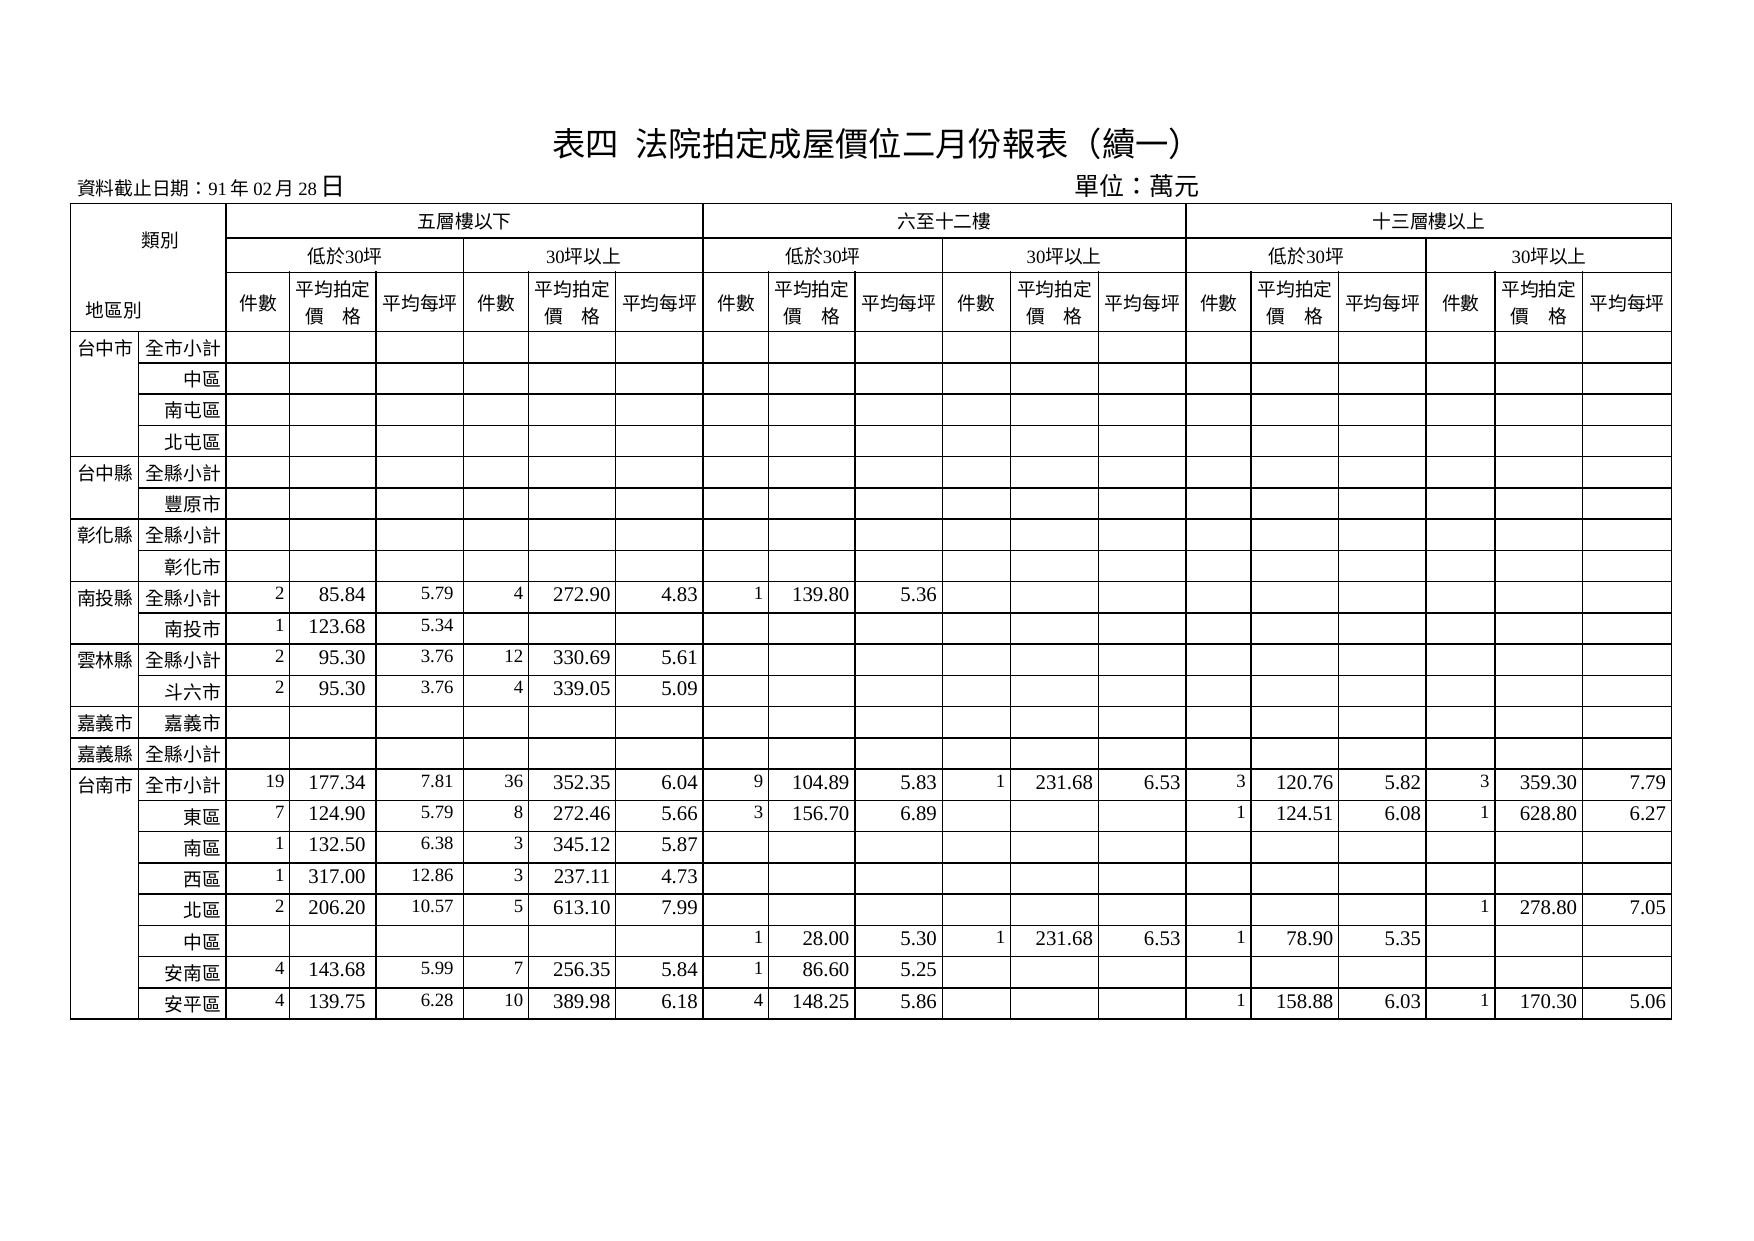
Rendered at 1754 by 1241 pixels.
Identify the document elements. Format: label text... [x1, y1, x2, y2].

table_cell [71, 550, 138, 581]
table_cell 5.09 [616, 676, 702, 706]
table_cell [856, 395, 942, 424]
table_cell 3 [1427, 770, 1494, 799]
table_cell [1187, 520, 1250, 549]
table_cell 平均拍定價 格 [1252, 273, 1338, 331]
table_cell [856, 332, 942, 362]
table_cell [616, 489, 702, 518]
table_cell 317.00 [290, 864, 375, 893]
table_cell 4.73 [616, 864, 702, 893]
table_cell 平均每坪 [856, 273, 942, 331]
table_cell 30坪以上 [464, 239, 702, 271]
table_cell [856, 489, 942, 518]
table_cell [71, 893, 138, 924]
table_cell [71, 612, 138, 643]
table_cell [1583, 739, 1671, 768]
table_cell [1427, 832, 1494, 862]
table_cell 330.69 [529, 645, 615, 674]
table_cell 台中市 [71, 332, 138, 362]
table_cell 8 [464, 801, 528, 831]
table_cell [769, 645, 854, 674]
table_cell [704, 676, 768, 706]
table_cell [290, 364, 375, 393]
table_cell [856, 551, 942, 581]
table_cell 4 [464, 582, 528, 612]
table_cell 78.90 [1252, 926, 1338, 956]
table_cell [1339, 864, 1425, 893]
table_cell [290, 426, 375, 456]
table_cell [1011, 364, 1098, 393]
table_cell 中區 [139, 926, 225, 956]
table_cell [290, 707, 375, 737]
table_cell 件數 [704, 273, 768, 331]
table_cell 平均拍定價 格 [529, 273, 615, 331]
table_cell 1 [1187, 989, 1250, 1018]
table_cell [377, 707, 463, 737]
table_cell [1496, 645, 1582, 674]
table_cell 4 [227, 989, 289, 1018]
table_cell [1496, 864, 1582, 893]
table_cell 低於30坪 [704, 239, 942, 271]
table_cell [943, 582, 1010, 612]
table_cell 10.57 [377, 895, 463, 924]
table_cell [71, 831, 138, 862]
table_cell 231.68 [1011, 926, 1098, 956]
table_cell [1339, 426, 1425, 456]
table_cell [1187, 551, 1250, 581]
table_cell [227, 457, 289, 487]
table_cell [769, 707, 854, 737]
table_cell 平均拍定價 格 [290, 273, 375, 331]
table_cell [769, 895, 854, 924]
table_cell 143.68 [290, 957, 375, 987]
table_cell [464, 551, 528, 581]
table_cell [704, 395, 768, 424]
table_cell [1252, 957, 1338, 987]
table_cell 7.05 [1583, 895, 1671, 924]
table_cell 低於30坪 [1187, 239, 1425, 271]
table_cell 6.38 [377, 832, 463, 862]
table_cell [529, 395, 615, 424]
table_cell 6.53 [1099, 926, 1185, 956]
table_cell [1187, 457, 1250, 487]
table_cell [1252, 364, 1338, 393]
table_cell 6.03 [1339, 989, 1425, 1018]
table_cell [1496, 332, 1582, 362]
table_cell 1 [704, 957, 768, 987]
table_cell 全縣小計 [139, 739, 225, 768]
text 表四 法院拍定成屋價位二月份報表（續一） [77, 118, 1677, 166]
table_cell 272.90 [529, 582, 615, 612]
table_cell 177.34 [290, 770, 375, 799]
table_cell [1496, 832, 1582, 862]
table_cell [1099, 957, 1185, 987]
table_cell [377, 489, 463, 518]
table_cell [529, 551, 615, 581]
table_cell 6.04 [616, 770, 702, 799]
table_cell [1099, 332, 1185, 362]
table_cell [290, 926, 375, 956]
table_cell 389.98 [529, 989, 615, 1018]
table_cell 1 [943, 926, 1010, 956]
table_cell [769, 364, 854, 393]
table_cell 南區 [139, 832, 225, 862]
table_cell [616, 457, 702, 487]
table_cell [616, 926, 702, 956]
table_cell 低於30坪 [227, 239, 463, 271]
table_cell [290, 489, 375, 518]
table_cell 平均拍定價 格 [769, 273, 854, 331]
table_cell [1187, 582, 1250, 612]
table_cell [856, 739, 942, 768]
table_cell [1252, 520, 1338, 549]
table_cell 3.76 [377, 676, 463, 706]
table_cell [943, 520, 1010, 549]
table_cell [1011, 582, 1098, 612]
table_cell [1187, 739, 1250, 768]
table_cell 5.79 [377, 582, 463, 612]
table_cell [616, 551, 702, 581]
table_cell [377, 926, 463, 956]
table_cell [1583, 864, 1671, 893]
table_cell 雲林縣 [71, 645, 138, 674]
table_cell [1427, 332, 1494, 362]
table_cell 件數 [227, 273, 289, 331]
table_cell 124.90 [290, 801, 375, 831]
table_cell 北屯區 [139, 426, 225, 456]
table_cell 124.51 [1252, 801, 1338, 831]
table_header 六至十二樓 [704, 204, 1185, 237]
table_cell [1099, 864, 1185, 893]
table_cell 1 [1427, 801, 1494, 831]
table_cell [290, 739, 375, 768]
table_cell [1339, 489, 1425, 518]
table_cell [704, 426, 768, 456]
table_cell [1496, 957, 1582, 987]
table_cell [1583, 551, 1671, 581]
table_cell 231.68 [1011, 770, 1098, 799]
table_cell 1 [227, 832, 289, 862]
table_header 類別 地區別 [71, 204, 225, 331]
table_cell 95.30 [290, 645, 375, 674]
table_cell 4 [704, 989, 768, 1018]
table_cell [71, 393, 138, 424]
table_cell [1011, 832, 1098, 862]
table_cell [464, 614, 528, 643]
table_cell [227, 364, 289, 393]
table_cell 206.20 [290, 895, 375, 924]
table_cell [616, 332, 702, 362]
table_cell 613.10 [529, 895, 615, 924]
table_cell [1339, 614, 1425, 643]
table_cell 2 [227, 895, 289, 924]
table_cell 6.89 [856, 801, 942, 831]
table_cell 全縣小計 [139, 520, 225, 549]
table_cell [1496, 676, 1582, 706]
table_cell [1187, 895, 1250, 924]
table_cell [1187, 645, 1250, 674]
table_cell [1496, 457, 1582, 487]
table_cell 南投市 [139, 614, 225, 643]
table_cell [943, 364, 1010, 393]
table_cell [1011, 957, 1098, 987]
table_cell [1583, 457, 1671, 487]
table_cell [71, 487, 138, 518]
table_cell 5.86 [856, 989, 942, 1018]
table_cell [377, 364, 463, 393]
table_cell [704, 332, 768, 362]
table_cell [1583, 957, 1671, 987]
table_cell 5.36 [856, 582, 942, 612]
table_cell [227, 926, 289, 956]
table_cell [1099, 676, 1185, 706]
table_cell [1496, 707, 1582, 737]
table_cell [704, 864, 768, 893]
table_cell [856, 426, 942, 456]
table_cell 19 [227, 770, 289, 799]
table_cell [464, 364, 528, 393]
table_cell 件數 [1187, 273, 1250, 331]
table_cell [71, 925, 138, 956]
table_cell [1339, 551, 1425, 581]
table_cell [1583, 614, 1671, 643]
table_cell 台中縣 [71, 457, 138, 487]
table_cell [1099, 426, 1185, 456]
table_cell 1 [704, 582, 768, 612]
table_cell [616, 364, 702, 393]
table_cell [227, 426, 289, 456]
table_cell [704, 645, 768, 674]
table_cell 5.30 [856, 926, 942, 956]
table_cell 全縣小計 [139, 457, 225, 487]
table_cell [769, 832, 854, 862]
table_cell [1099, 457, 1185, 487]
table_cell [1011, 645, 1098, 674]
table_cell [1099, 645, 1185, 674]
table_cell [704, 364, 768, 393]
table_cell 4 [464, 676, 528, 706]
table_cell [1252, 551, 1338, 581]
table_cell [377, 395, 463, 424]
table_cell 1 [1187, 926, 1250, 956]
table_cell 全市小計 [139, 770, 225, 799]
table_cell [377, 457, 463, 487]
table_cell [1252, 489, 1338, 518]
table_cell 1 [1427, 895, 1494, 924]
table_cell 1 [1427, 989, 1494, 1018]
table_cell [464, 332, 528, 362]
table_cell [856, 645, 942, 674]
table_cell [1187, 864, 1250, 893]
table_cell [1427, 614, 1494, 643]
table_cell [856, 832, 942, 862]
table_cell [71, 675, 138, 706]
table_cell [1496, 739, 1582, 768]
table_cell [1252, 739, 1338, 768]
table_cell [1583, 395, 1671, 424]
table_cell 10 [464, 989, 528, 1018]
table_cell [227, 551, 289, 581]
table_cell [704, 457, 768, 487]
table_cell 平均拍定價 格 [1496, 273, 1582, 331]
table_cell 1 [943, 770, 1010, 799]
table_cell [529, 707, 615, 737]
table_cell [377, 426, 463, 456]
table_cell [704, 551, 768, 581]
table_cell 278.80 [1496, 895, 1582, 924]
table_cell [1252, 832, 1338, 862]
table_cell 1 [704, 926, 768, 956]
table_cell [1187, 614, 1250, 643]
table_cell [1427, 676, 1494, 706]
table_cell [529, 489, 615, 518]
table_cell 中區 [139, 364, 225, 393]
table_cell [71, 987, 138, 1018]
table_cell 345.12 [529, 832, 615, 862]
table_cell 120.76 [1252, 770, 1338, 799]
table_cell 104.89 [769, 770, 854, 799]
table_cell [1011, 676, 1098, 706]
table_cell [1427, 520, 1494, 549]
table_cell 9 [704, 770, 768, 799]
table_cell [1583, 426, 1671, 456]
table_cell [1252, 864, 1338, 893]
table_cell [769, 332, 854, 362]
table_cell [1583, 645, 1671, 674]
table_cell [943, 457, 1010, 487]
table_cell [290, 457, 375, 487]
table_cell [1099, 895, 1185, 924]
table_cell [529, 332, 615, 362]
table_cell 全縣小計 [139, 582, 225, 612]
table_cell [856, 520, 942, 549]
table_cell 豐原市 [139, 489, 225, 518]
table_cell [616, 614, 702, 643]
table_cell 全縣小計 [139, 645, 225, 674]
table_cell [1187, 832, 1250, 862]
table_cell 272.46 [529, 801, 615, 831]
table_cell [1187, 426, 1250, 456]
table_cell [71, 800, 138, 831]
table_cell [856, 614, 942, 643]
table_cell [1427, 957, 1494, 987]
table_cell [1583, 832, 1671, 862]
table_cell [464, 426, 528, 456]
table_cell [71, 862, 138, 893]
table_cell 237.11 [529, 864, 615, 893]
table_cell 132.50 [290, 832, 375, 862]
table_cell [1496, 520, 1582, 549]
table_cell [943, 645, 1010, 674]
table_cell [1339, 582, 1425, 612]
table_cell [1583, 332, 1671, 362]
table_cell 嘉義市 [71, 707, 138, 737]
table_cell [1252, 332, 1338, 362]
table_cell [1496, 426, 1582, 456]
table_cell [1427, 364, 1494, 393]
table_cell [1427, 645, 1494, 674]
table_cell [1583, 364, 1671, 393]
table_cell 3 [464, 832, 528, 862]
table_cell 彰化市 [139, 551, 225, 581]
table_cell [943, 395, 1010, 424]
table_cell 158.88 [1252, 989, 1338, 1018]
table_cell [1339, 364, 1425, 393]
table_cell [943, 551, 1010, 581]
table_cell 5.99 [377, 957, 463, 987]
text 資料截止日期：91年02月28日 單位：萬元 [77, 166, 1677, 203]
table_cell [1099, 801, 1185, 831]
table_cell 安南區 [139, 957, 225, 987]
table_cell [943, 832, 1010, 862]
table_cell [1496, 551, 1582, 581]
table_cell 3 [464, 864, 528, 893]
table_cell 平均每坪 [1339, 273, 1425, 331]
table_cell [1339, 520, 1425, 549]
table_cell [1496, 614, 1582, 643]
table_cell 4 [227, 957, 289, 987]
table_cell [1252, 707, 1338, 737]
table_cell [769, 614, 854, 643]
table_cell [943, 739, 1010, 768]
table_cell 30坪以上 [1427, 239, 1671, 271]
table_cell [943, 489, 1010, 518]
table_cell 南投縣 [71, 582, 138, 612]
table_cell [1583, 520, 1671, 549]
table_cell 彰化縣 [71, 520, 138, 549]
table_cell [1427, 395, 1494, 424]
table_cell 2 [227, 676, 289, 706]
table_cell 5 [464, 895, 528, 924]
table_cell [704, 832, 768, 862]
table_cell [227, 489, 289, 518]
table_cell [1252, 676, 1338, 706]
table_cell 5.34 [377, 614, 463, 643]
table_cell [943, 426, 1010, 456]
table_cell 148.25 [769, 989, 854, 1018]
table_cell [227, 395, 289, 424]
table_cell [1011, 895, 1098, 924]
table_cell 5.87 [616, 832, 702, 862]
table_cell [769, 457, 854, 487]
table_cell 平均每坪 [1099, 273, 1185, 331]
table_cell [464, 926, 528, 956]
table_cell 5.61 [616, 645, 702, 674]
table_cell 北區 [139, 895, 225, 924]
table_cell [769, 864, 854, 893]
table_cell [1427, 551, 1494, 581]
table_cell 5.84 [616, 957, 702, 987]
table_cell 5.83 [856, 770, 942, 799]
table_cell [1099, 582, 1185, 612]
table_cell 6.18 [616, 989, 702, 1018]
table_cell 1 [1187, 801, 1250, 831]
table_cell [1339, 707, 1425, 737]
table_cell [1339, 957, 1425, 987]
table_cell [1339, 832, 1425, 862]
table_cell [1427, 489, 1494, 518]
table_cell [1427, 926, 1494, 956]
table_cell [1339, 739, 1425, 768]
table_cell [769, 551, 854, 581]
table_cell [1427, 739, 1494, 768]
table_cell [377, 551, 463, 581]
table_cell [1339, 676, 1425, 706]
table_cell [464, 739, 528, 768]
table_cell 5.82 [1339, 770, 1425, 799]
table_cell 170.30 [1496, 989, 1582, 1018]
table_cell 西區 [139, 864, 225, 893]
table_cell [769, 395, 854, 424]
table_cell 1 [227, 614, 289, 643]
table_cell [529, 926, 615, 956]
table_cell [227, 332, 289, 362]
table_cell [1011, 989, 1098, 1018]
table_cell [856, 864, 942, 893]
table_cell 6.08 [1339, 801, 1425, 831]
table_cell 139.75 [290, 989, 375, 1018]
table_cell 平均每坪 [377, 273, 463, 331]
table_cell [464, 707, 528, 737]
table_cell [1427, 426, 1494, 456]
table_cell [1252, 582, 1338, 612]
table_cell 安平區 [139, 989, 225, 1018]
table_cell [1187, 364, 1250, 393]
table_cell 5.66 [616, 801, 702, 831]
table_cell 12.86 [377, 864, 463, 893]
table_cell 嘉義縣 [71, 739, 138, 768]
table_cell [856, 676, 942, 706]
table_cell 斗六市 [139, 676, 225, 706]
table_cell 件數 [464, 273, 528, 331]
table_cell [616, 520, 702, 549]
table_cell [769, 739, 854, 768]
table_cell [1583, 707, 1671, 737]
table_cell 2 [227, 582, 289, 612]
table_cell 平均拍定價 格 [1011, 273, 1098, 331]
table_cell [856, 364, 942, 393]
table_cell [290, 395, 375, 424]
table_cell [71, 425, 138, 456]
table_cell [943, 957, 1010, 987]
table_cell [1187, 676, 1250, 706]
table_cell [1187, 707, 1250, 737]
table_cell [704, 520, 768, 549]
table_cell 嘉義市 [139, 707, 225, 737]
table_header 五層樓以下 [227, 204, 702, 237]
table_cell 台南市 [71, 770, 138, 799]
table_cell 3 [1187, 770, 1250, 799]
table_cell 7.79 [1583, 770, 1671, 799]
table_cell 339.05 [529, 676, 615, 706]
table_cell [943, 801, 1010, 831]
table_cell [1187, 395, 1250, 424]
table_cell [1011, 332, 1098, 362]
table_cell [71, 362, 138, 393]
table_cell 東區 [139, 801, 225, 831]
table_cell 3.76 [377, 645, 463, 674]
table_cell [616, 426, 702, 456]
table_cell [1339, 457, 1425, 487]
table_cell [1099, 989, 1185, 1018]
table_cell [1252, 614, 1338, 643]
table_cell [1099, 551, 1185, 581]
table_cell [943, 989, 1010, 1018]
table_cell [377, 332, 463, 362]
table_cell 30坪以上 [943, 239, 1185, 271]
table_cell 359.30 [1496, 770, 1582, 799]
table_cell [1252, 645, 1338, 674]
table_cell 36 [464, 770, 528, 799]
table_cell [1011, 864, 1098, 893]
table_cell [943, 864, 1010, 893]
table_cell 86.60 [769, 957, 854, 987]
table_cell [1099, 614, 1185, 643]
table_cell 5.06 [1583, 989, 1671, 1018]
table_cell 139.80 [769, 582, 854, 612]
table_cell [529, 426, 615, 456]
table_cell 5.35 [1339, 926, 1425, 956]
table_cell [1099, 739, 1185, 768]
table_cell [227, 520, 289, 549]
table_cell [464, 457, 528, 487]
table_cell 平均每坪 [1583, 273, 1671, 331]
table_cell 6.28 [377, 989, 463, 1018]
table_cell [1496, 582, 1582, 612]
table_cell [1339, 895, 1425, 924]
table_cell [1252, 426, 1338, 456]
table_header 十三層樓以上 [1187, 204, 1671, 237]
table_cell [1011, 551, 1098, 581]
table_cell [1099, 364, 1185, 393]
table_cell [1187, 332, 1250, 362]
table_cell [769, 520, 854, 549]
table_cell [856, 457, 942, 487]
table_cell [943, 676, 1010, 706]
table_cell [1011, 489, 1098, 518]
table_cell [1496, 489, 1582, 518]
table_cell 95.30 [290, 676, 375, 706]
table_cell [1099, 520, 1185, 549]
table_cell [1252, 395, 1338, 424]
table_cell [616, 739, 702, 768]
table_cell [1252, 895, 1338, 924]
table_cell [1099, 832, 1185, 862]
table_cell [1496, 395, 1582, 424]
table_cell [1583, 926, 1671, 956]
table_cell [1427, 864, 1494, 893]
table_cell 件數 [943, 273, 1010, 331]
table_cell [943, 895, 1010, 924]
table_cell [1496, 926, 1582, 956]
table_cell [71, 956, 138, 987]
table_cell [1187, 489, 1250, 518]
table_cell 7.81 [377, 770, 463, 799]
table_cell 628.80 [1496, 801, 1582, 831]
table_cell [529, 457, 615, 487]
table_cell [1583, 582, 1671, 612]
table_cell 123.68 [290, 614, 375, 643]
table_cell [1427, 457, 1494, 487]
table_cell [1099, 707, 1185, 737]
table_cell [1427, 582, 1494, 612]
table_cell [529, 520, 615, 549]
table_cell 256.35 [529, 957, 615, 987]
table_cell [616, 395, 702, 424]
table_cell [227, 707, 289, 737]
table_cell [1011, 801, 1098, 831]
table_cell [943, 614, 1010, 643]
table_cell 7 [464, 957, 528, 987]
table_cell [1011, 707, 1098, 737]
table_cell 352.35 [529, 770, 615, 799]
table_cell [1583, 489, 1671, 518]
table_cell [943, 332, 1010, 362]
table_cell [529, 739, 615, 768]
table_cell [704, 739, 768, 768]
table_cell [1427, 707, 1494, 737]
table_cell 全市小計 [139, 332, 225, 362]
table_cell 28.00 [769, 926, 854, 956]
table_cell [1011, 457, 1098, 487]
table_cell [856, 895, 942, 924]
table_cell 5.25 [856, 957, 942, 987]
table_cell [377, 739, 463, 768]
table_cell [616, 707, 702, 737]
table_cell [1099, 395, 1185, 424]
table_cell [529, 364, 615, 393]
table_cell [769, 489, 854, 518]
table_cell [856, 707, 942, 737]
table_cell 平均每坪 [616, 273, 702, 331]
table_cell [1339, 332, 1425, 362]
table_cell 12 [464, 645, 528, 674]
table_cell [1099, 489, 1185, 518]
table_cell 7 [227, 801, 289, 831]
table_cell [704, 707, 768, 737]
table_cell 156.70 [769, 801, 854, 831]
table_cell [1187, 957, 1250, 987]
table_cell [377, 520, 463, 549]
table_cell 4.83 [616, 582, 702, 612]
table_cell [529, 614, 615, 643]
table_cell 件數 [1427, 273, 1494, 331]
table_cell 7.99 [616, 895, 702, 924]
table_cell [1252, 457, 1338, 487]
table_cell 南屯區 [139, 395, 225, 424]
table_cell 2 [227, 645, 289, 674]
table_cell [1583, 676, 1671, 706]
table_cell [704, 614, 768, 643]
table_cell [464, 520, 528, 549]
table_cell [769, 426, 854, 456]
table_cell [1496, 364, 1582, 393]
table_cell [290, 520, 375, 549]
table_cell [290, 332, 375, 362]
table_cell [769, 676, 854, 706]
table_cell 3 [704, 801, 768, 831]
table_cell [1011, 739, 1098, 768]
table_cell [227, 739, 289, 768]
table_cell [704, 895, 768, 924]
table_cell [290, 551, 375, 581]
table_cell [1339, 395, 1425, 424]
table_cell [464, 489, 528, 518]
table_cell 6.27 [1583, 801, 1671, 831]
table_cell 6.53 [1099, 770, 1185, 799]
table_cell [1011, 520, 1098, 549]
table_cell 85.84 [290, 582, 375, 612]
table_cell [1011, 395, 1098, 424]
table_cell [943, 707, 1010, 737]
table_cell [1011, 614, 1098, 643]
table_cell [704, 489, 768, 518]
table_cell [464, 395, 528, 424]
table_cell 5.79 [377, 801, 463, 831]
table_cell [1011, 426, 1098, 456]
table_cell [1339, 645, 1425, 674]
table_cell 1 [227, 864, 289, 893]
